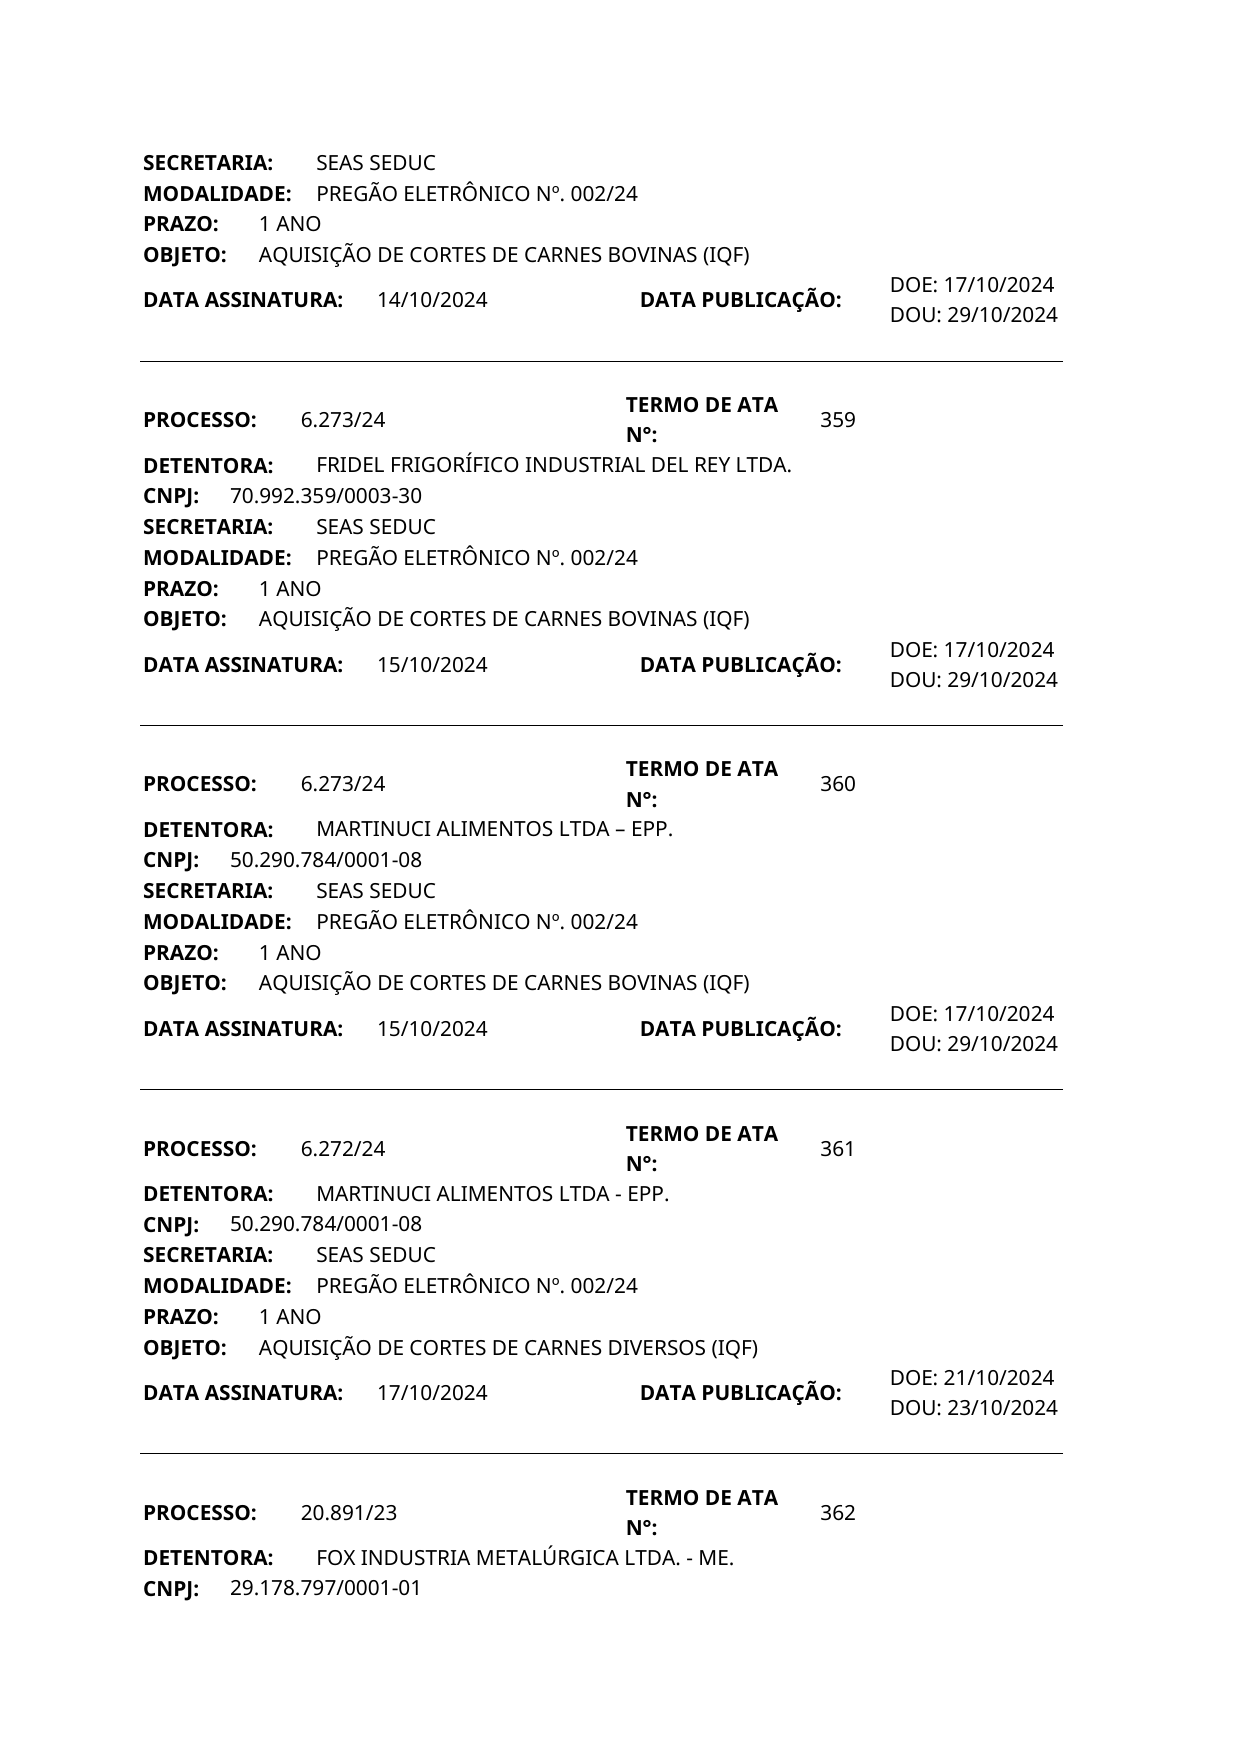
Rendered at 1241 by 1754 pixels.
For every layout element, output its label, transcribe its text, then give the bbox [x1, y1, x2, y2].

table_cell PRAZO: [136, 573, 251, 604]
table_cell AQUISIÇÃO DE CORTES DE CARNES DIVERSOS (IQF) [251, 1332, 1104, 1363]
table_cell SECRETARIA: [136, 1240, 309, 1271]
table_cell 17/10/2024 [370, 1363, 632, 1423]
table_cell DATA ASSINATURA: [136, 271, 369, 330]
table_cell 50.290.784/0001-08 [223, 1209, 1104, 1240]
table_cell DATA PUBLICAÇÃO: [632, 635, 882, 694]
table_cell DETENTORA: [136, 450, 309, 481]
table_cell 29.178.797/0001-01 [223, 1574, 1104, 1604]
table_cell DETENTORA: [136, 1543, 309, 1573]
table_cell SECRETARIA: [136, 512, 309, 542]
table_cell OBJETO: [136, 968, 251, 999]
table_cell 14/10/2024 [370, 271, 632, 330]
table_cell DATA PUBLICAÇÃO: [632, 271, 882, 330]
table_header 6.273/24 [293, 390, 618, 450]
table_header PROCESSO: [136, 755, 293, 814]
table_cell DATA PUBLICAÇÃO: [632, 999, 882, 1059]
table_cell MODALIDADE: [136, 543, 309, 573]
table_header 6.273/24 [293, 755, 618, 814]
table_cell 70.992.359/0003-30 [223, 481, 1104, 512]
table_header TERMO DE ATA N°: [618, 390, 813, 450]
table_cell 50.290.784/0001-08 [223, 845, 1104, 876]
table_cell 15/10/2024 [370, 999, 632, 1059]
table_cell MARTINUCI ALIMENTOS LTDA - EPP. [309, 1179, 1104, 1209]
table_header PROCESSO: [136, 390, 293, 450]
table_cell AQUISIÇÃO DE CORTES DE CARNES BOVINAS (IQF) [251, 968, 1104, 999]
table_cell MODALIDADE: [136, 178, 309, 209]
table_header TERMO DE ATA N°: [618, 1483, 813, 1543]
table_cell 1 ANO [251, 573, 1104, 604]
table_cell OBJETO: [136, 1332, 251, 1363]
table_cell AQUISIÇÃO DE CORTES DE CARNES BOVINAS (IQF) [251, 240, 1104, 271]
table_header PROCESSO: [136, 1483, 293, 1543]
table_header 360 [813, 755, 1104, 814]
table_header 6.272/24 [293, 1119, 618, 1179]
table_cell CNPJ: [136, 1574, 222, 1604]
table_cell PREGÃO ELETRÔNICO Nº. 002/24 [309, 1271, 1104, 1302]
table_header 362 [813, 1483, 1104, 1543]
table_cell FOX INDUSTRIA METALÚRGICA LTDA. - ME. [309, 1543, 1104, 1573]
table_cell PRAZO: [136, 938, 251, 968]
table_cell SEAS SEDUC [309, 876, 1104, 907]
table_header 359 [813, 390, 1104, 450]
table_cell CNPJ: [136, 1209, 222, 1240]
table_cell 1 ANO [251, 938, 1104, 968]
table_header 20.891/23 [293, 1483, 618, 1543]
table_cell DOE: 21/10/2024 DOU: 23/10/2024 [882, 1363, 1104, 1423]
table_cell AQUISIÇÃO DE CORTES DE CARNES BOVINAS (IQF) [251, 604, 1104, 635]
table_header 361 [813, 1119, 1104, 1179]
table_cell SEAS SEDUC [309, 1240, 1104, 1271]
table_cell SECRETARIA: [136, 876, 309, 907]
table_cell OBJETO: [136, 240, 251, 271]
table_cell DETENTORA: [136, 815, 309, 845]
table_cell 15/10/2024 [370, 635, 632, 694]
table_cell SECRETARIA: [136, 148, 309, 178]
table_cell MODALIDADE: [136, 907, 309, 937]
table_cell SEAS SEDUC [309, 148, 1104, 178]
table_cell DOE: 17/10/2024 DOU: 29/10/2024 [882, 635, 1104, 694]
table_cell DATA ASSINATURA: [136, 999, 369, 1059]
table_cell PREGÃO ELETRÔNICO Nº. 002/24 [309, 907, 1104, 937]
table_cell DATA ASSINATURA: [136, 1363, 369, 1423]
table_header PROCESSO: [136, 1119, 293, 1179]
table_cell FRIDEL FRIGORÍFICO INDUSTRIAL DEL REY LTDA. [309, 450, 1104, 481]
table_cell CNPJ: [136, 481, 222, 512]
table_cell DATA ASSINATURA: [136, 635, 369, 694]
table_cell PRAZO: [136, 209, 251, 240]
table_cell 1 ANO [251, 209, 1104, 240]
table_cell OBJETO: [136, 604, 251, 635]
table_cell 1 ANO [251, 1302, 1104, 1332]
table_cell DOE: 17/10/2024 DOU: 29/10/2024 [882, 999, 1104, 1059]
table_cell MODALIDADE: [136, 1271, 309, 1302]
table_cell DETENTORA: [136, 1179, 309, 1209]
table_header TERMO DE ATA N°: [618, 1119, 813, 1179]
table_cell DOE: 17/10/2024 DOU: 29/10/2024 [882, 271, 1104, 330]
table_cell PRAZO: [136, 1302, 251, 1332]
table_cell PREGÃO ELETRÔNICO Nº. 002/24 [309, 543, 1104, 573]
table_cell PREGÃO ELETRÔNICO Nº. 002/24 [309, 178, 1104, 209]
table_cell SEAS SEDUC [309, 512, 1104, 542]
table_cell MARTINUCI ALIMENTOS LTDA – EPP. [309, 815, 1104, 845]
table_header TERMO DE ATA N°: [618, 755, 813, 814]
table_cell CNPJ: [136, 845, 222, 876]
table_cell DATA PUBLICAÇÃO: [632, 1363, 882, 1423]
